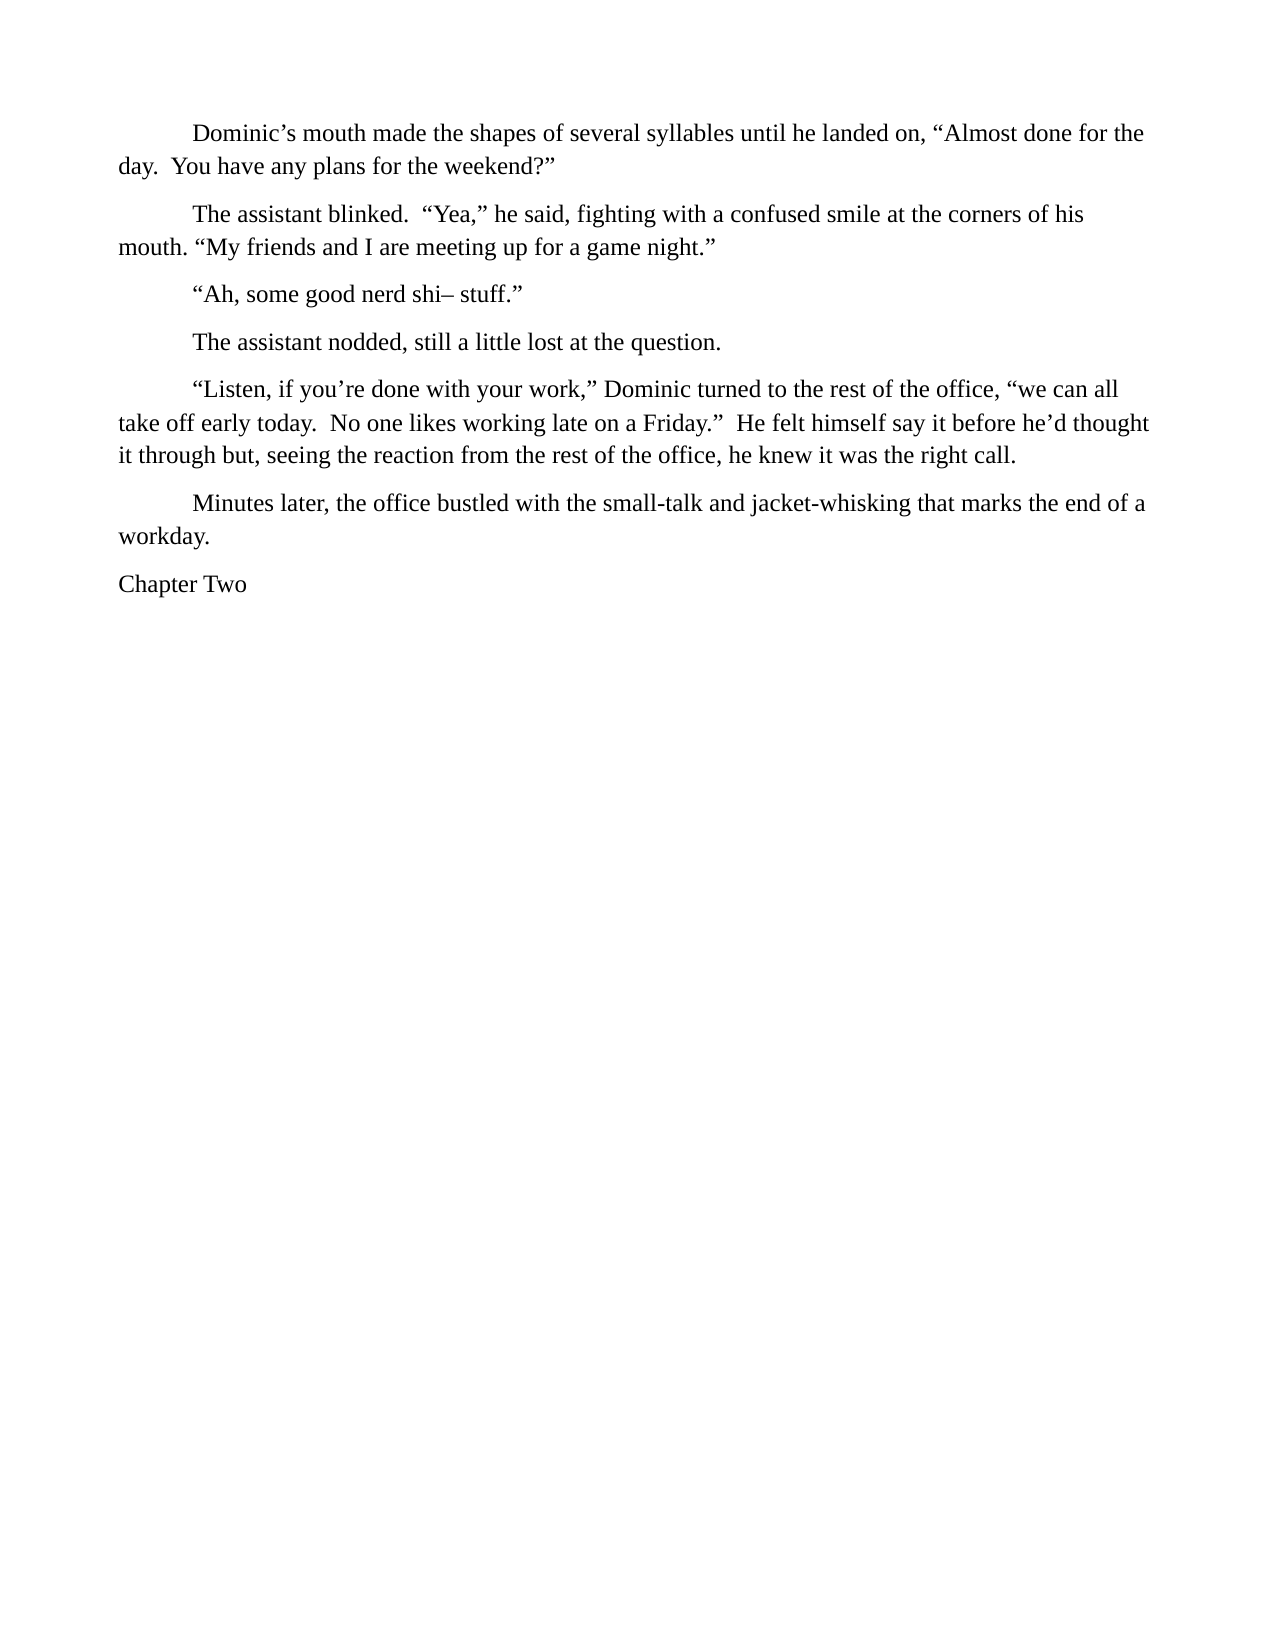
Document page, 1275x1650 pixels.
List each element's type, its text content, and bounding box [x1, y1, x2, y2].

text The assistant blinked. “Yea,” he said, fighting with a confused smile at the corners of his mouth. “My friends and I are meeting up for a game night.” [118, 199, 1157, 261]
text Minutes later, the office bustled with the small-talk and jacket-whisking that marks the end of a workday. [118, 488, 1157, 550]
text Dominic’s mouth made the shapes of several syllables until he landed on, “Almost done for the day. You have any plans for the weekend?” [118, 118, 1157, 180]
text Chapter Two [118, 569, 1157, 598]
text “Ah, some good nerd shi– stuff.” [118, 279, 1157, 308]
text “Listen, if you’re done with your work,” Dominic turned to the rest of the office, “we can all take off early today. No one likes working late on a Friday.” He felt himself say it before he’d thought it through but, seeing the reaction from the rest of the office, he knew it was the right call. [118, 374, 1157, 469]
text The assistant nodded, still a little lost at the question. [118, 327, 1157, 356]
